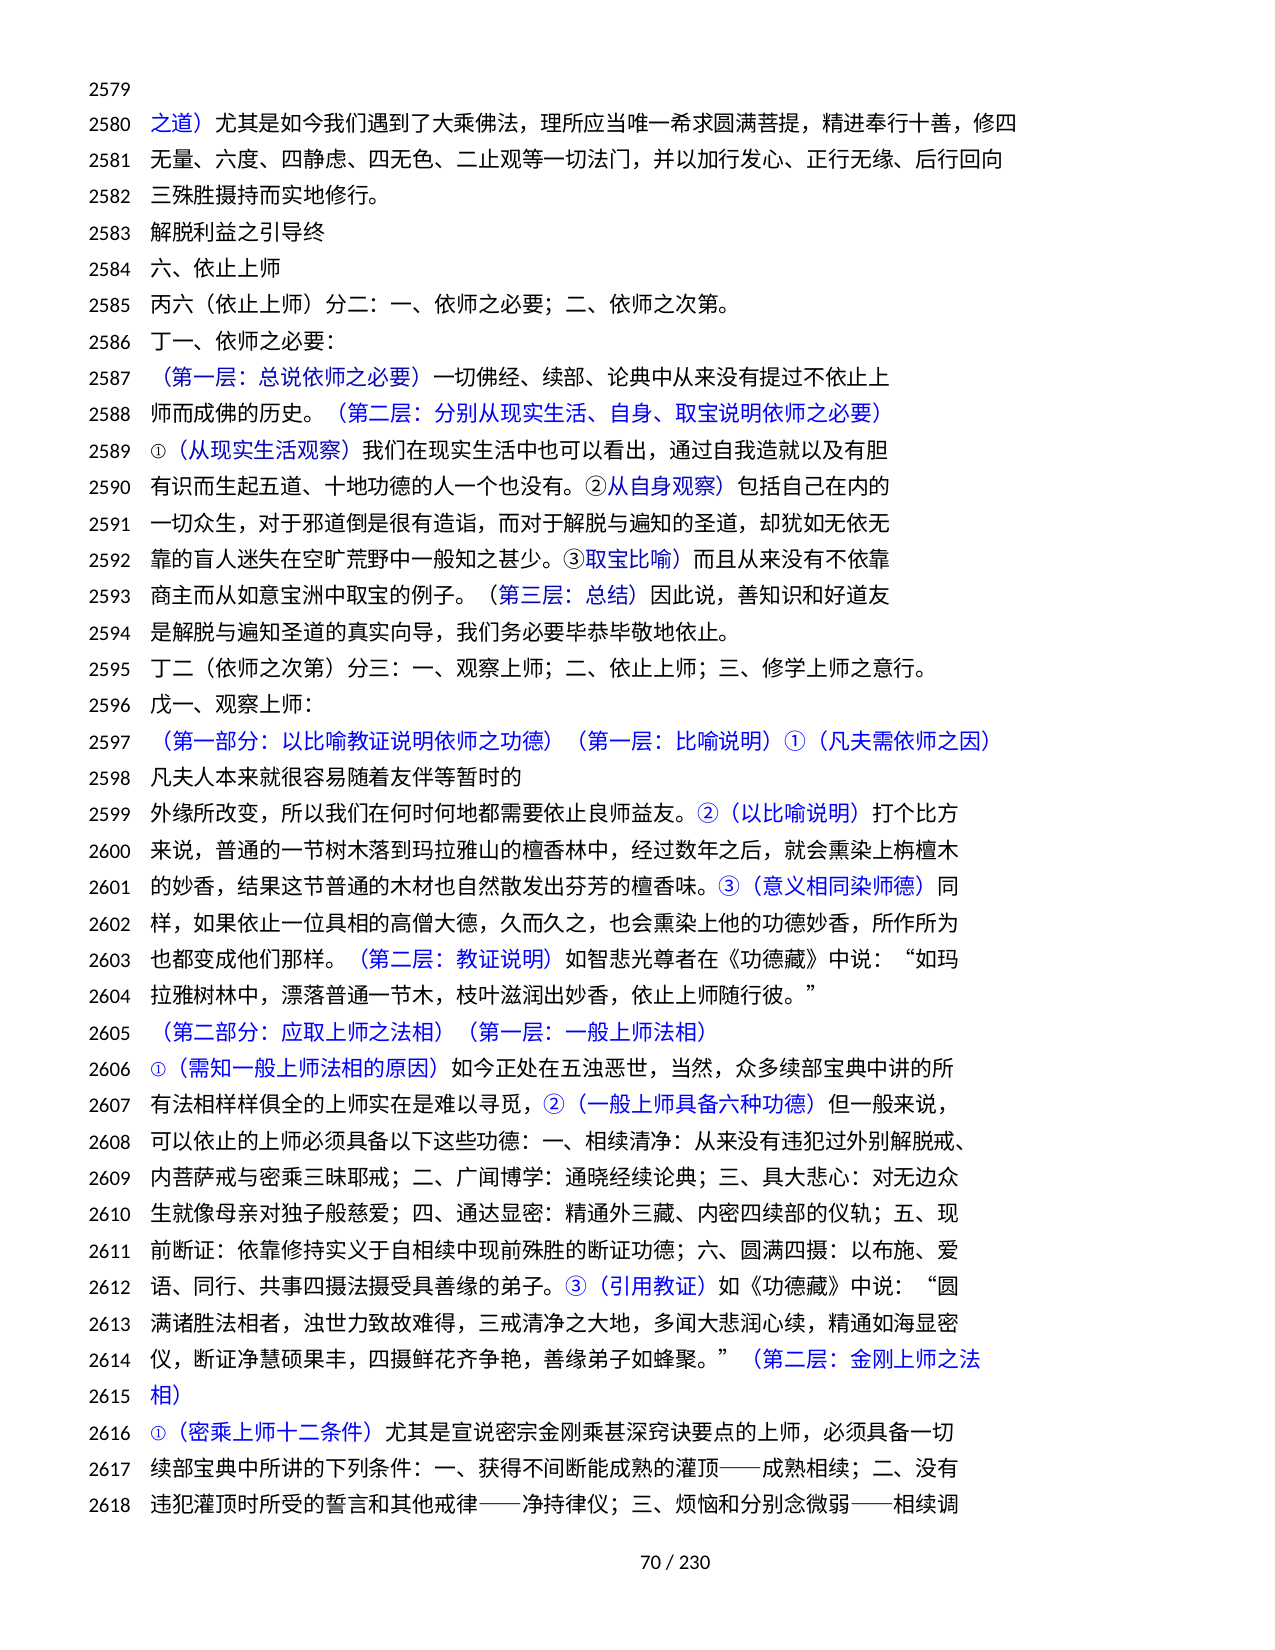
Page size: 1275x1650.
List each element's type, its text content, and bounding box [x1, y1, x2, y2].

text 生就像母亲对独子般慈爱；四、通达显密：精通外三藏、内密四续部的仪轨；五、现 [150, 1196, 1022, 1228]
text 三殊胜摄持而实地修行。 [150, 178, 1200, 210]
text 仪，断证净慧硕果丰，四摄鲜花齐争艳，善缘弟子如蜂聚。”（第二层：金刚上师之法相） [150, 1342, 1022, 1410]
text 丁一、依师之必要： [150, 324, 1200, 355]
text 来说，普通的一节树木落到玛拉雅山的檀香林中，经过数年之后，就会熏染上栴檀木 [150, 833, 1022, 864]
text 靠的盲人迷失在空旷荒野中一般知之甚少。③取宝比喻）而且从来没有不依靠 [150, 542, 1200, 574]
text 有法相样样俱全的上师实在是难以寻觅，②（一般上师具备六种功德）但一般来说， [150, 1087, 1022, 1119]
text 外缘所改变，所以我们在何时何地都需要依止良师益友。②（以比喻说明）打个比方 [150, 796, 1022, 828]
text 续部宝典中所讲的下列条件：一、获得不间断能成熟的灌顶——成熟相续；二、没有 [150, 1451, 1200, 1483]
text 语、同行、共事四摄法摄受具善缘的弟子。③（引用教证）如《功德藏》中说：“圆 [150, 1269, 1022, 1301]
text 商主而从如意宝洲中取宝的例子。（第三层：总结）因此说，善知识和好道友 [150, 578, 1200, 610]
text ①（从现实生活观察）我们在现实生活中也可以看出，通过自我造就以及有胆 [150, 433, 1200, 464]
text 解脱利益之引导终 [150, 215, 1200, 246]
text 六、依止上师 [150, 251, 1200, 283]
text 样，如果依止一位具相的高僧大德，久而久之，也会熏染上他的功德妙香，所作所为 [150, 906, 1022, 937]
text ①（密乘上师十二条件）尤其是宣说密宗金刚乘甚深窍诀要点的上师，必须具备一切 [150, 1414, 1200, 1446]
text 内菩萨戒与密乘三昧耶戒；二、广闻博学：通晓经续论典；三、具大悲心：对无边众 [150, 1160, 1022, 1192]
text ①（需知一般上师法相的原因）如今正处在五浊恶世，当然，众多续部宝典中讲的所 [150, 1051, 1022, 1083]
text 有识而生起五道、十地功德的人一个也没有。②从自身观察）包括自己在内的 [150, 469, 1200, 501]
text 也都变成他们那样。（第二层：教证说明）如智悲光尊者在《功德藏》中说：“如玛 [150, 942, 1022, 973]
text 违犯灌顶时所受的誓言和其他戒律——净持律仪；三、烦恼和分别念微弱——相续调 [150, 1487, 1200, 1519]
text 拉雅树林中，漂落普通一节木，枝叶滋润出妙香，依止上师随行彼。” [150, 978, 1022, 1010]
text 丙六（依止上师）分二：一、依师之必要；二、依师之次第。 [150, 287, 1200, 319]
text 戊一、观察上师： [150, 687, 1200, 719]
text 是解脱与遍知圣道的真实向导，我们务必要毕恭毕敬地依止。 [150, 615, 1200, 646]
text （第二部分：应取上师之法相）（第一层：一般上师法相） [150, 1014, 1022, 1046]
text 的妙香，结果这节普通的木材也自然散发出芬芳的檀香味。③（意义相同染师德）同 [150, 869, 1022, 901]
text 无量、六度、四静虑、四无色、二止观等一切法门，并以加行发心、正行无缘、后行回向 [150, 142, 1200, 174]
text 前断证：依靠修持实义于自相续中现前殊胜的断证功德；六、圆满四摄：以布施、爱 [150, 1233, 1022, 1264]
text 可以依止的上师必须具备以下这些功德：一、相续清净：从来没有违犯过外别解脱戒、 [150, 1124, 1022, 1155]
text 之道）尤其是如今我们遇到了大乘佛法，理所应当唯一希求圆满菩提，精进奉行十善，修四 [150, 106, 1200, 137]
text 一切众生，对于邪道倒是很有造诣，而对于解脱与遍知的圣道，却犹如无依无 [150, 506, 1200, 537]
text 满诸胜法相者，浊世力致故难得，三戒清净之大地，多闻大悲润心续，精通如海显密 [150, 1306, 1022, 1337]
text 师而成佛的历史。（第二层：分别从现实生活、自身、取宝说明依师之必要） [150, 396, 1200, 428]
text （第一部分：以比喻教证说明依师之功德）（第一层：比喻说明）①（凡夫需依师之因）凡夫人本来就很容易随着友伴等暂时的 [150, 724, 1022, 792]
text （第一层：总说依师之必要）一切佛经、续部、论典中从来没有提过不依止上 [150, 360, 1200, 392]
text 丁二（依师之次第）分三：一、观察上师；二、依止上师；三、修学上师之意行。 [150, 651, 1200, 683]
